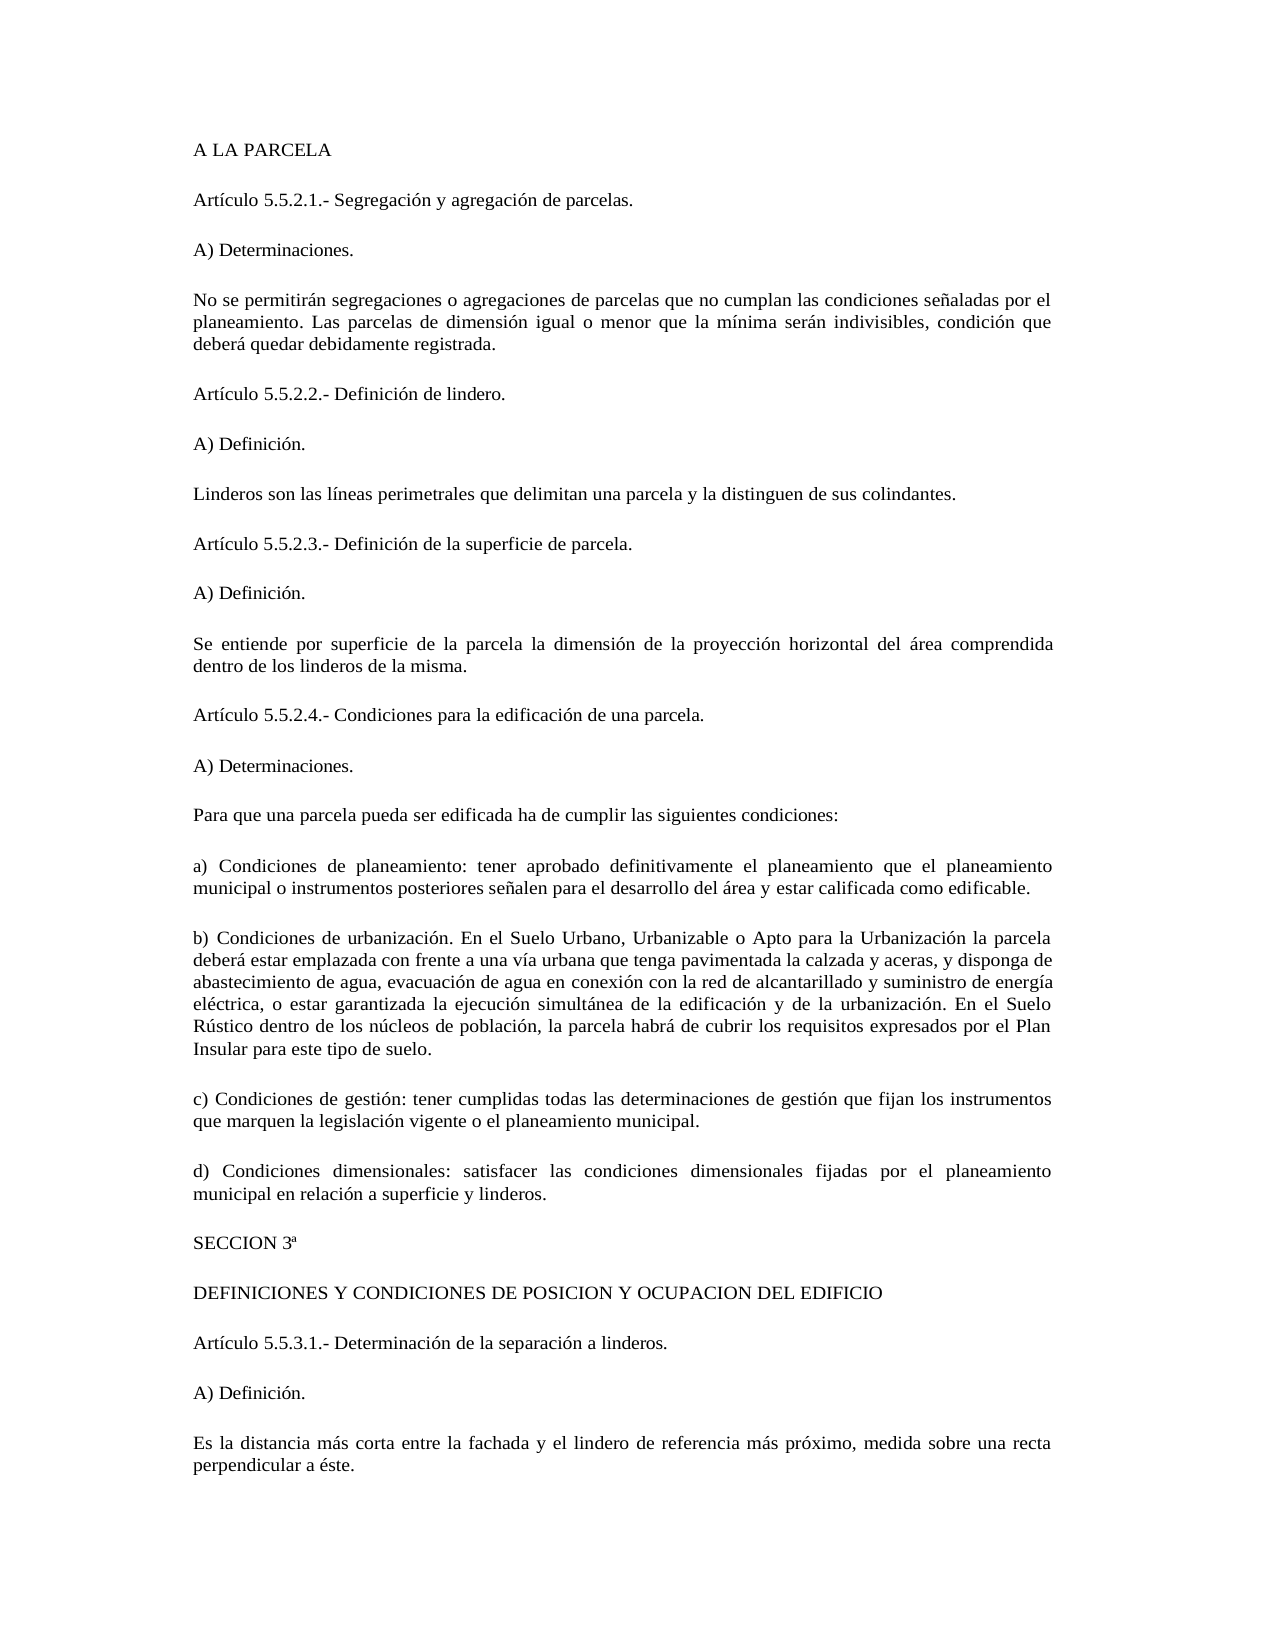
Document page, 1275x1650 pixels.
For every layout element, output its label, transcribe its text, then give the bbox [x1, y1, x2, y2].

list Condiciones de planeamiento: tener aprobado definitivamente el planeamiento que el planeamiento municipal o instrumentos posteriores señalen para el desarrollo del área y estar calificada como edificable. [193, 854, 1053, 898]
list Definición. [193, 1382, 1096, 1404]
list Condiciones de urbanización. En el Suelo Urbano, Urbanizable o Apto para la Urbanización la parcela deberá estar emplazada con frente a una vía urbana que tenga pavimentada la calzada y aceras, y disponga de abastecimiento de agua, evacuación de agua en conexión con la red de alcantarillado y suministro de energía eléctrica, o estar garantizada la ejecución simultánea de la edificación y de la urbanización. En el Suelo Rústico dentro de los núcleos de población, la parcela habrá de cubrir los requisitos expresados por el Plan Insular para este tipo de suelo. [193, 927, 1053, 1059]
text A) Definición. [193, 433, 1096, 454]
text Artículo 5.5.2.4.- Condiciones para la edificación de una parcela. [193, 704, 1096, 726]
text DEFINICIONES Y CONDICIONES DE POSICION Y OCUPACION DEL EDIFICIO [193, 1282, 1096, 1303]
text Es la distancia más corta entre la fachada y el lindero de referencia más próximo, medida sobre una recta perpendicular a éste. [193, 1432, 1053, 1476]
text No se permitirán segregaciones o agregaciones de parcelas que no cumplan las condiciones señaladas por el planeamiento. Las parcelas de dimensión igual o menor que la mínima serán indivisibles, condición que deberá quedar debidamente registrada. [193, 289, 1053, 354]
list Condiciones dimensionales: satisfacer las condiciones dimensionales fijadas por el planeamiento municipal en relación a superficie y linderos. [193, 1160, 1053, 1204]
text SECCION 3ª [193, 1232, 1096, 1253]
list Definición. [193, 582, 1096, 604]
text Se entiende por superficie de la parcela la dimensión de la proyección horizontal del área comprendida dentro de los linderos de la misma. [193, 632, 1053, 676]
list Determinaciones. [193, 754, 1096, 776]
text Artículo 5.5.3.1.- Determinación de la separación a linderos. [193, 1332, 1096, 1354]
text A LA PARCELA [193, 139, 1096, 160]
list Condiciones de gestión: tener cumplidas todas las determinaciones de gestión que fijan los instrumentos que marquen la legislación vigente o el planeamiento municipal. [193, 1088, 1054, 1131]
text Artículo 5.5.2.1.- Segregación y agregación de parcelas. [193, 188, 1096, 210]
text A) Determinaciones. [193, 239, 1096, 260]
text Linderos son las líneas perimetrales que delimitan una parcela y la distinguen de sus colindantes. Artículo 5.5.2.3.- Definición de la superficie de parcela. [193, 483, 995, 554]
text Artículo 5.5.2.2.- Definición de lindero. [193, 383, 1096, 404]
text Para que una parcela pueda ser edificada ha de cumplir las siguientes condiciones: [193, 804, 1096, 826]
